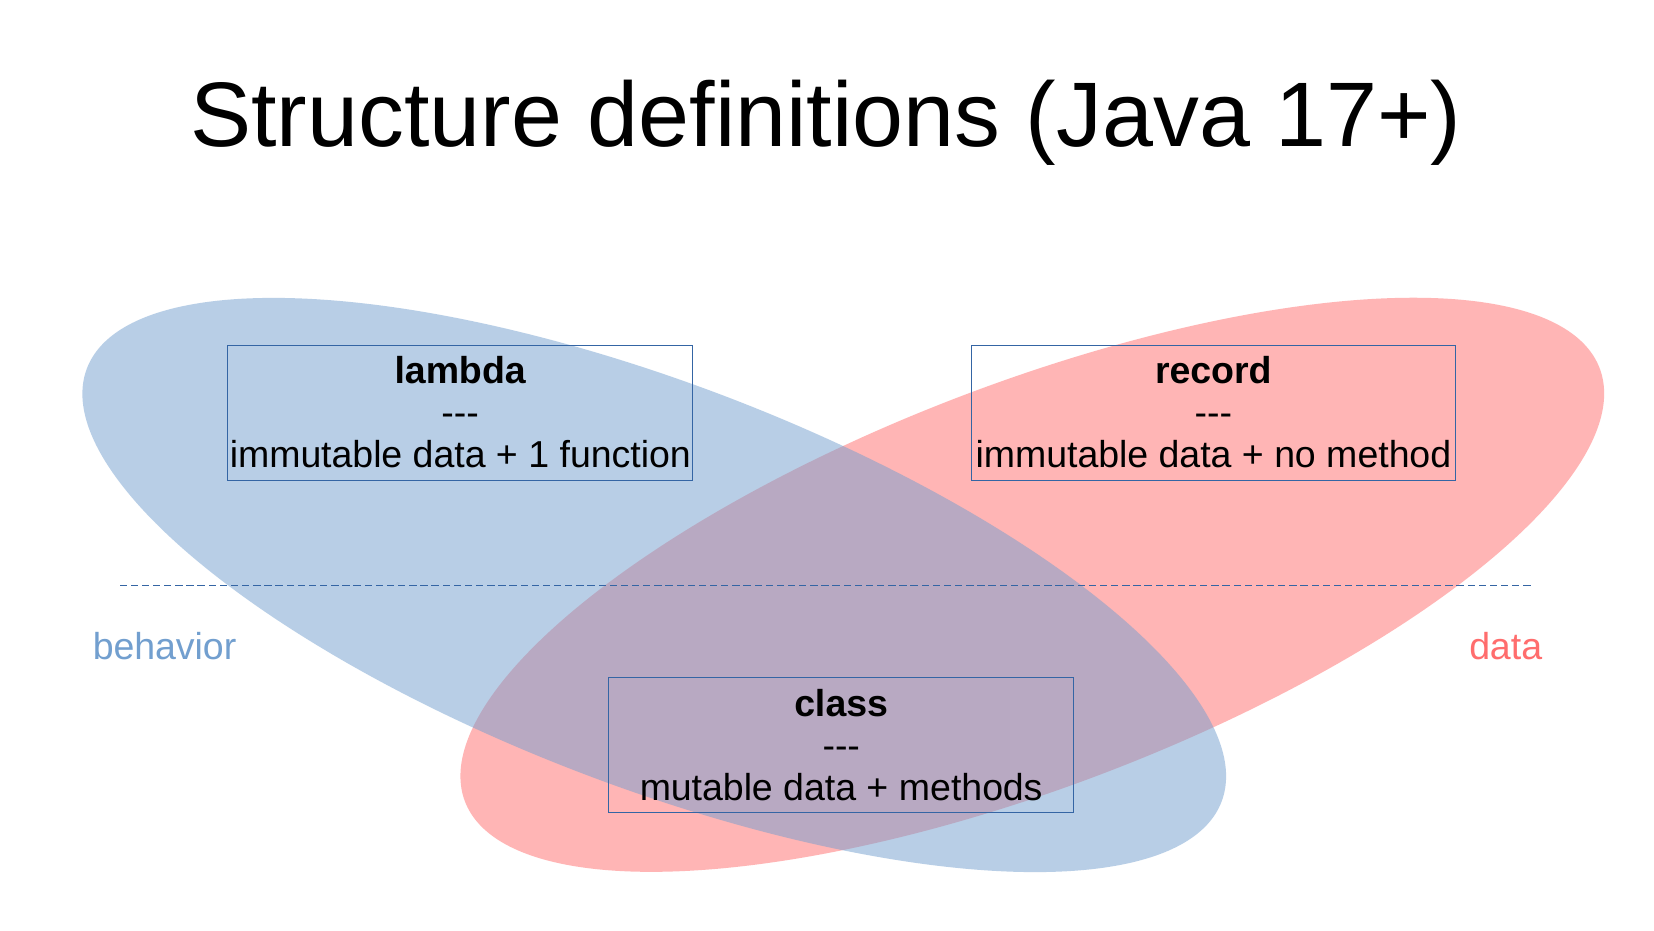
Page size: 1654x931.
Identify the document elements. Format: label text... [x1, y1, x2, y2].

text_box record --- immutable data + no method [971, 345, 1456, 481]
text_box class --- mutable data + methods [608, 677, 1074, 813]
title Structure definitions (Java 17+) [82, 37, 1571, 193]
text_box lambda --- immutable data + 1 function [227, 345, 693, 481]
text_box behavior [78, 618, 252, 676]
text_box [82, 297, 1605, 873]
text_box data [1454, 618, 1557, 676]
